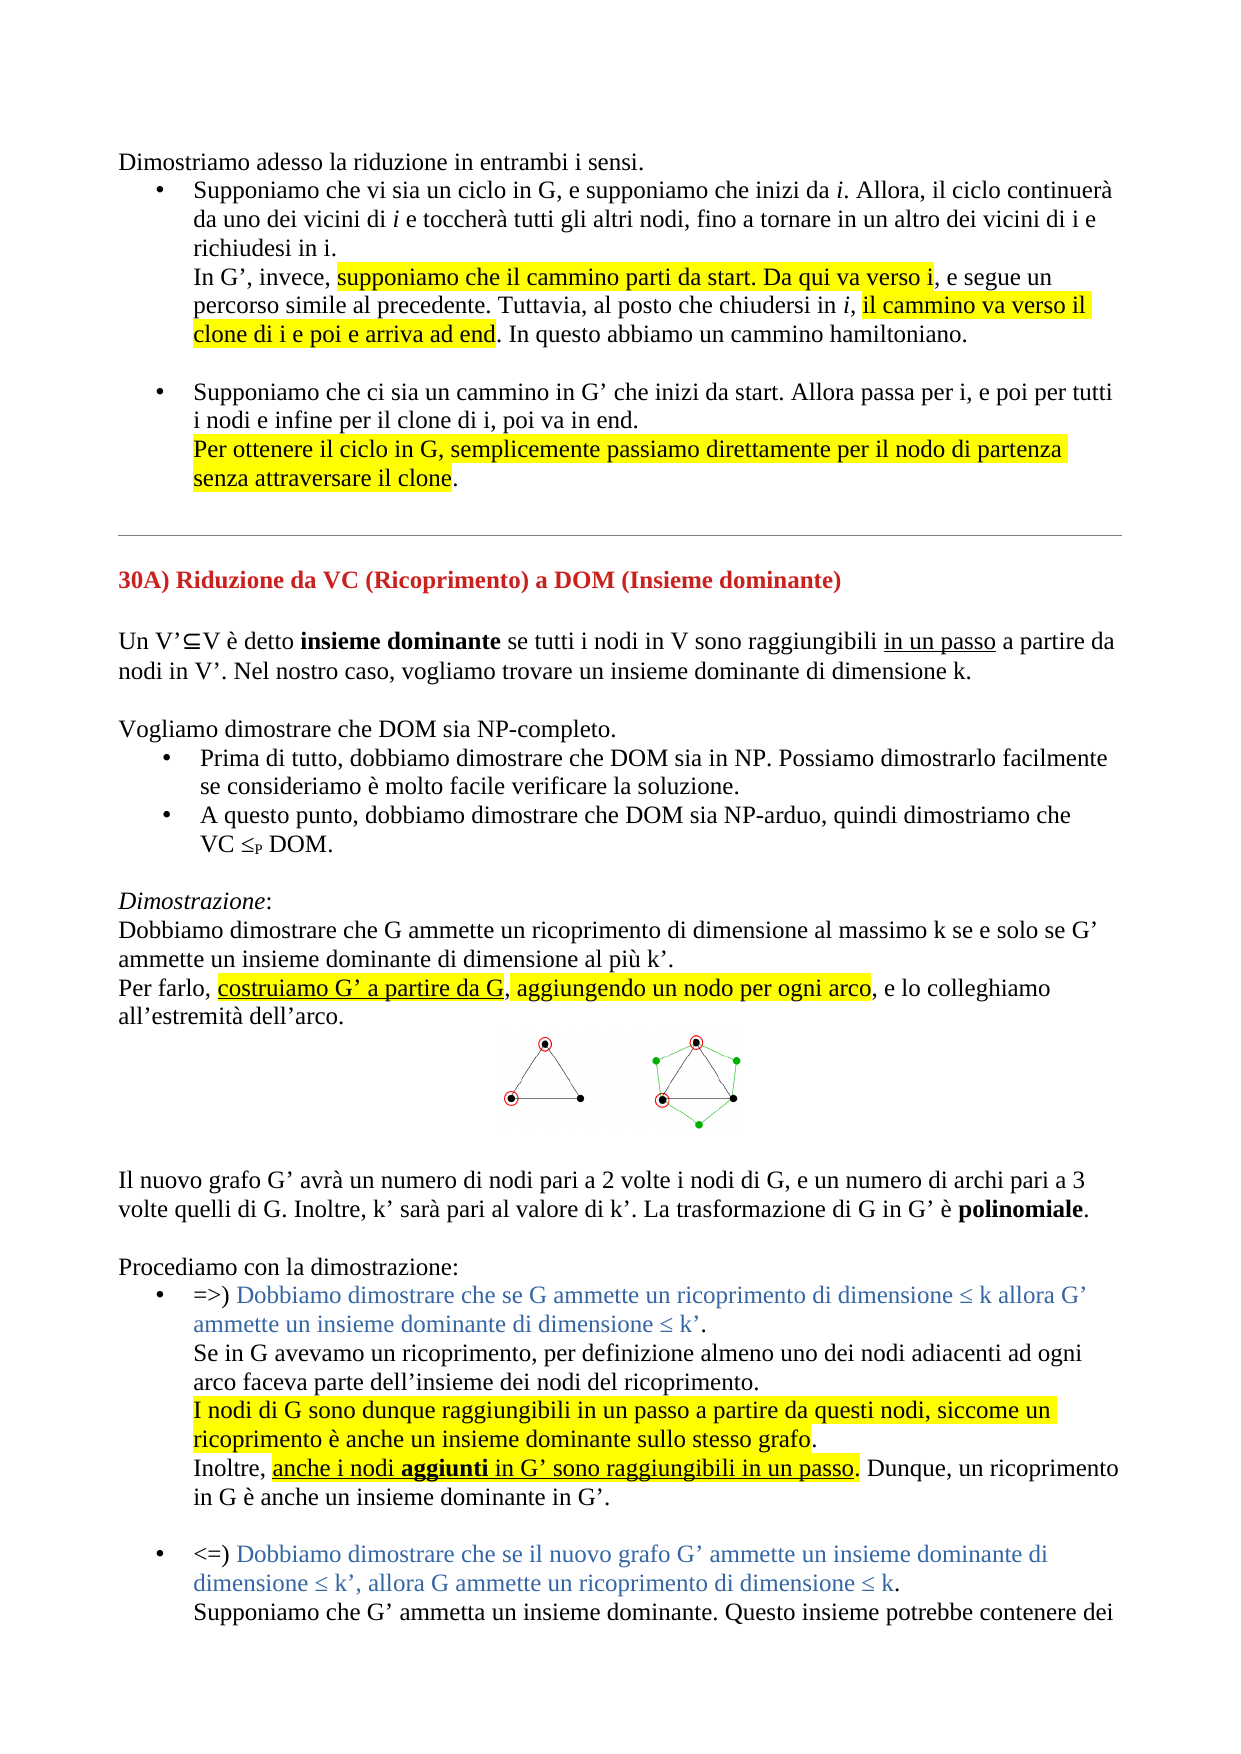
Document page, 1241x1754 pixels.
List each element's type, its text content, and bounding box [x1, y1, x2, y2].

list I nodi di G sono dunque raggiungibili in un passo a partire da questi nodi, siccome un ricoprimento è anche un insieme dominante sullo stesso grafo. [156, 1396, 1122, 1453]
text Dobbiamo dimostrare che G ammette un ricoprimento di dimensione al massimo k se e solo se G’ ammette un insieme dominante di dimensione al più k’. [118, 915, 1122, 973]
list Se in G avevamo un ricoprimento, per definizione almeno uno dei nodi adiacenti ad ogni arco faceva parte dell’insieme dei nodi del ricoprimento. [156, 1338, 1122, 1396]
list Per ottenere il ciclo in G, semplicemente passiamo direttamente per il nodo di partenza senza attraversare il clone. [156, 434, 1122, 492]
list =>) Dobbiamo dimostrare che se G ammette un ricoprimento di dimensione ≤ k allora G’ ammette un insieme dominante di dimensione ≤ k’. [156, 1281, 1122, 1338]
list Inoltre, anche i nodi aggiunti in G’ sono raggiungibili in un passo. Dunque, un ricoprimento in G è anche un insieme dominante in G’. [156, 1453, 1122, 1511]
text Dimostriamo adesso la riduzione in entrambi i sensi. [118, 147, 1122, 176]
list VC ≤P DOM. [162, 829, 1122, 858]
list Prima di tutto, dobbiamo dimostrare che DOM sia in NP. Possiamo dimostrarlo facilmente se consideriamo è molto facile verificare la soluzione. [162, 743, 1122, 800]
text Vogliamo dimostrare che DOM sia NP-completo. [118, 714, 1122, 743]
text Procediamo con la dimostrazione: [118, 1252, 1122, 1281]
text Il nuovo grafo G’ avrà un numero di nodi pari a 2 volte i nodi di G, e un numero di archi pari a 3 volte quelli di G. Inoltre, k’ sarà pari al valore di k’. La trasformazione di G in G’ è polinomiale. [118, 1166, 1122, 1223]
text 30A) Riduzione da VC (Ricoprimento) a DOM (Insieme dominante) [118, 565, 1122, 594]
list <=) Dobbiamo dimostrare che se il nuovo grafo G’ ammette un insieme dominante di dimensione ≤ k’, allora G ammette un ricoprimento di dimensione ≤ k. [156, 1539, 1122, 1597]
text Un V’⊆V è detto insieme dominante se tutti i nodi in V sono raggiungibili in un passo a partire da nodi in V’. Nel nostro caso, vogliamo trovare un insieme dominante di dimensione k. [118, 622, 1122, 685]
list Supponiamo che ci sia un cammino in G’ che inizi da start. Allora passa per i, e poi per tutti i nodi e infine per il clone di i, poi va in end. [156, 377, 1122, 434]
list Supponiamo che vi sia un ciclo in G, e supponiamo che inizi da i. Allora, il ciclo continuerà da uno dei vicini di i e toccherà tutti gli altri nodi, fino a tornare in un altro dei vicini di i e richiudesi in i. [156, 176, 1122, 262]
list A questo punto, dobbiamo dimostrare che DOM sia NP-arduo, quindi dimostriamo che [162, 800, 1122, 829]
picture [497, 1030, 743, 1137]
list In G’, invece, supponiamo che il cammino parti da start. Da qui va verso i, e segue un percorso simile al precedente. Tuttavia, al posto che chiudersi in i, il cammino va verso il clone di i e poi e arriva ad end. In questo abbiamo un cammino hamiltoniano. [156, 262, 1122, 348]
text Dimostrazione: [118, 886, 1122, 915]
text Per farlo, costruiamo G’ a partire da G, aggiungendo un nodo per ogni arco, e lo colleghiamo all’estremità dell’arco. [118, 973, 1122, 1030]
list Supponiamo che G’ ammetta un insieme dominante. Questo insieme potrebbe contenere dei [156, 1597, 1122, 1626]
